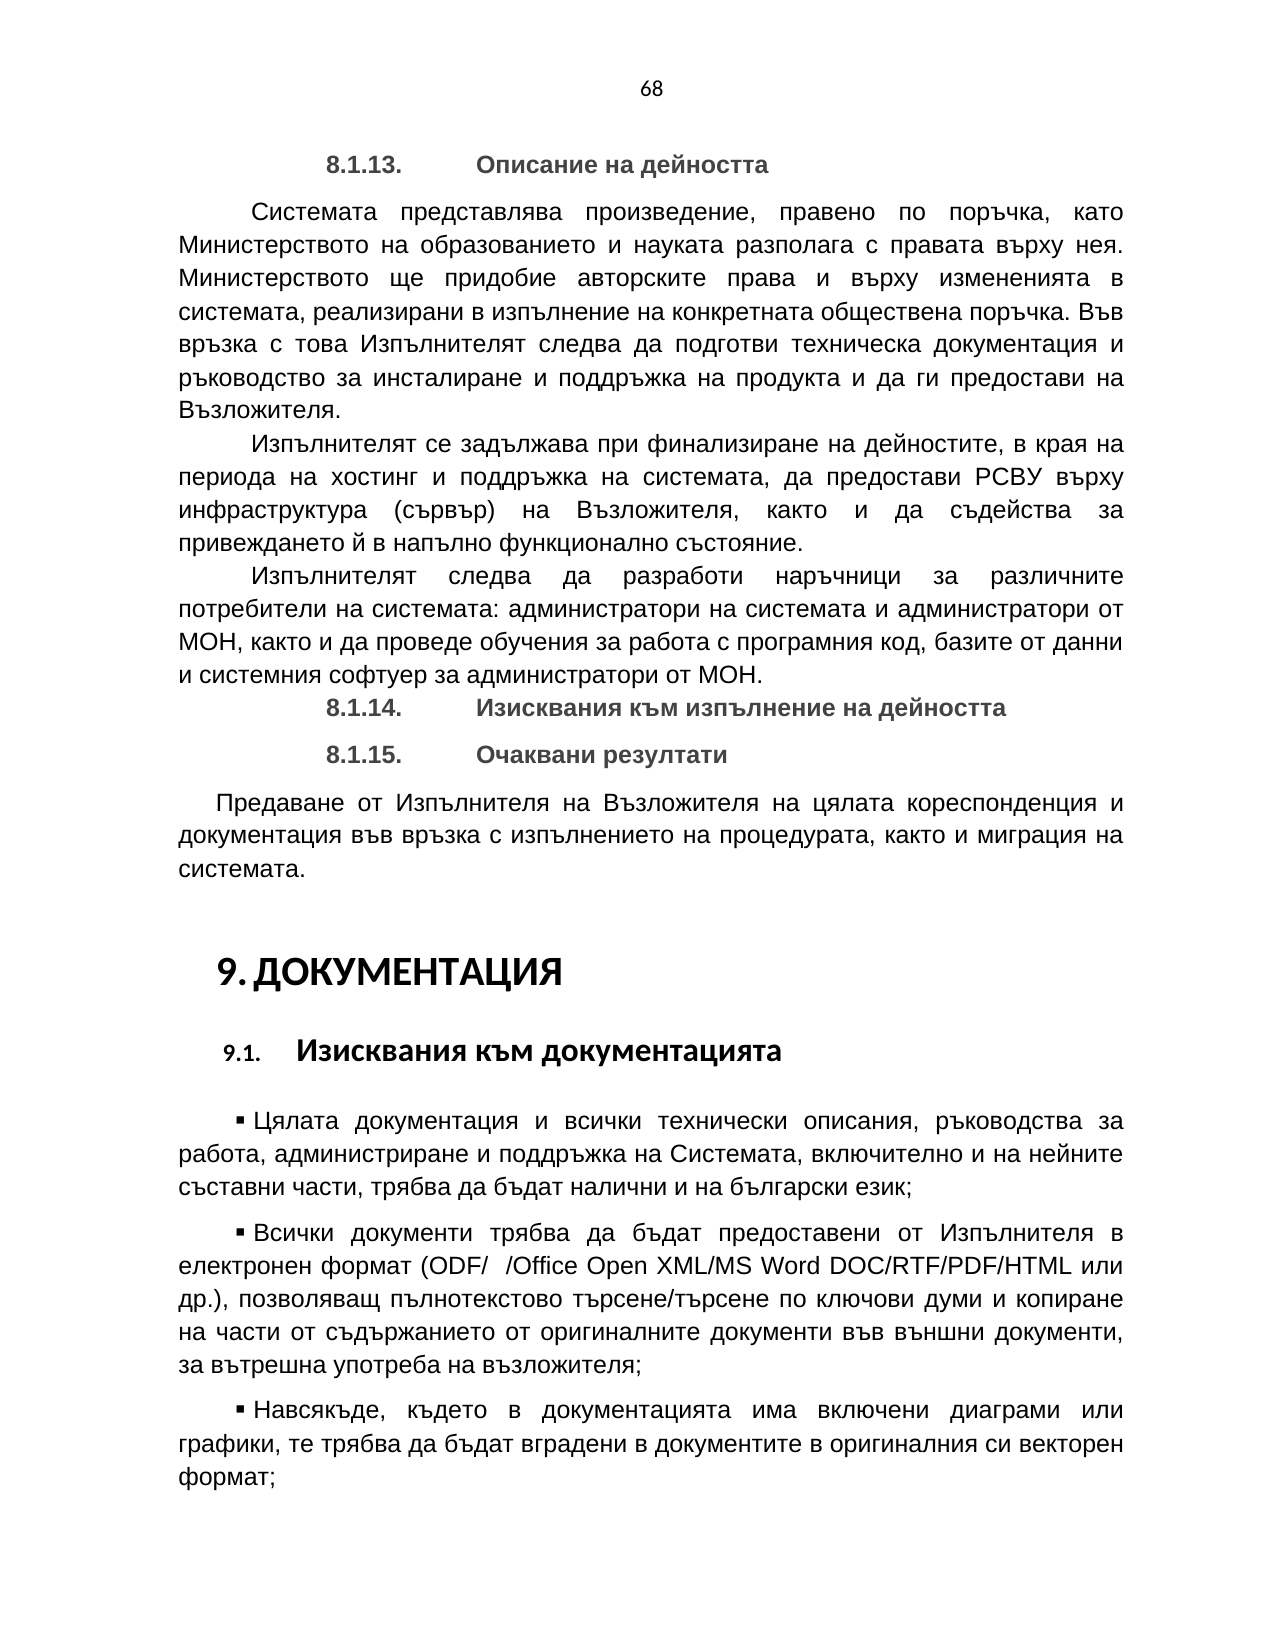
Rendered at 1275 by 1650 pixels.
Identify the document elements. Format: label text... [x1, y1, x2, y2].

list Навсякъде, където в документацията има включени диаграми или графики, те трябва да бъдат вградени в документите в оригиналния си векторен формат; [178, 1396, 1125, 1490]
text Предаване от Изпълнителя на Възложителя на цялата кореспонденция и документация във връзка с изпълнението на процедурата, както и миграция на системата. [178, 787, 1125, 882]
list Всички документи трябва да бъдат предоставени от Изпълнителя в електронен формат (ODF/ /Office Open XML/MS Word DOC/RTF/PDF/HTML или др.), позволяващ пълнотекстово търсене/търсене по ключови думи и копиране на части от съдържанието от оригиналните документи във външни документи, за вътрешна употреба на възложителя; [178, 1218, 1125, 1379]
subtitle Очаквани резултати [326, 740, 1125, 769]
text Изпълнителят следва да разработи наръчници за различните потребители на системата: администратори на системата и администратори от МОН, както и да проведе обучения за работа с програмния код, базите от данни и системния софтуер за администратори от МОН. [178, 561, 1125, 688]
list Цялата документация и всички технически описания, ръководства за работа, администриране и поддръжка на Системата, включително и на нейните съставни части, трябва да бъдат налични и на български език; [178, 1106, 1125, 1201]
subtitle Изисквания към документацията [222, 1029, 1125, 1070]
text Системата представлява произведение, правено по поръчка, като Министерството на образованието и науката разполага с правата върху нея. Министерството ще придобие авторските права и върху измененията в системата, реализирани в изпълнение на конкретната обществена поръчка. Във връзка с това Изпълнителят следва да подготви техническа документация и ръководство за инсталиране и поддръжка на продукта и да ги предостави на Възложителя. [178, 197, 1125, 424]
subtitle Изисквания към изпълнение на дейността [326, 693, 1125, 721]
text Изпълнителят се задължава при финализиране на дейностите, в края на периода на хостинг и поддръжка на системата, да предостави РСВУ върху инфраструктура (сървър) на Възложителя, както и да съдейства за привеждането й в напълно функционално състояние. [178, 428, 1125, 556]
subtitle ДОКУМЕНТАЦИЯ [216, 944, 1125, 995]
subtitle Описание на дейността [326, 150, 1125, 179]
